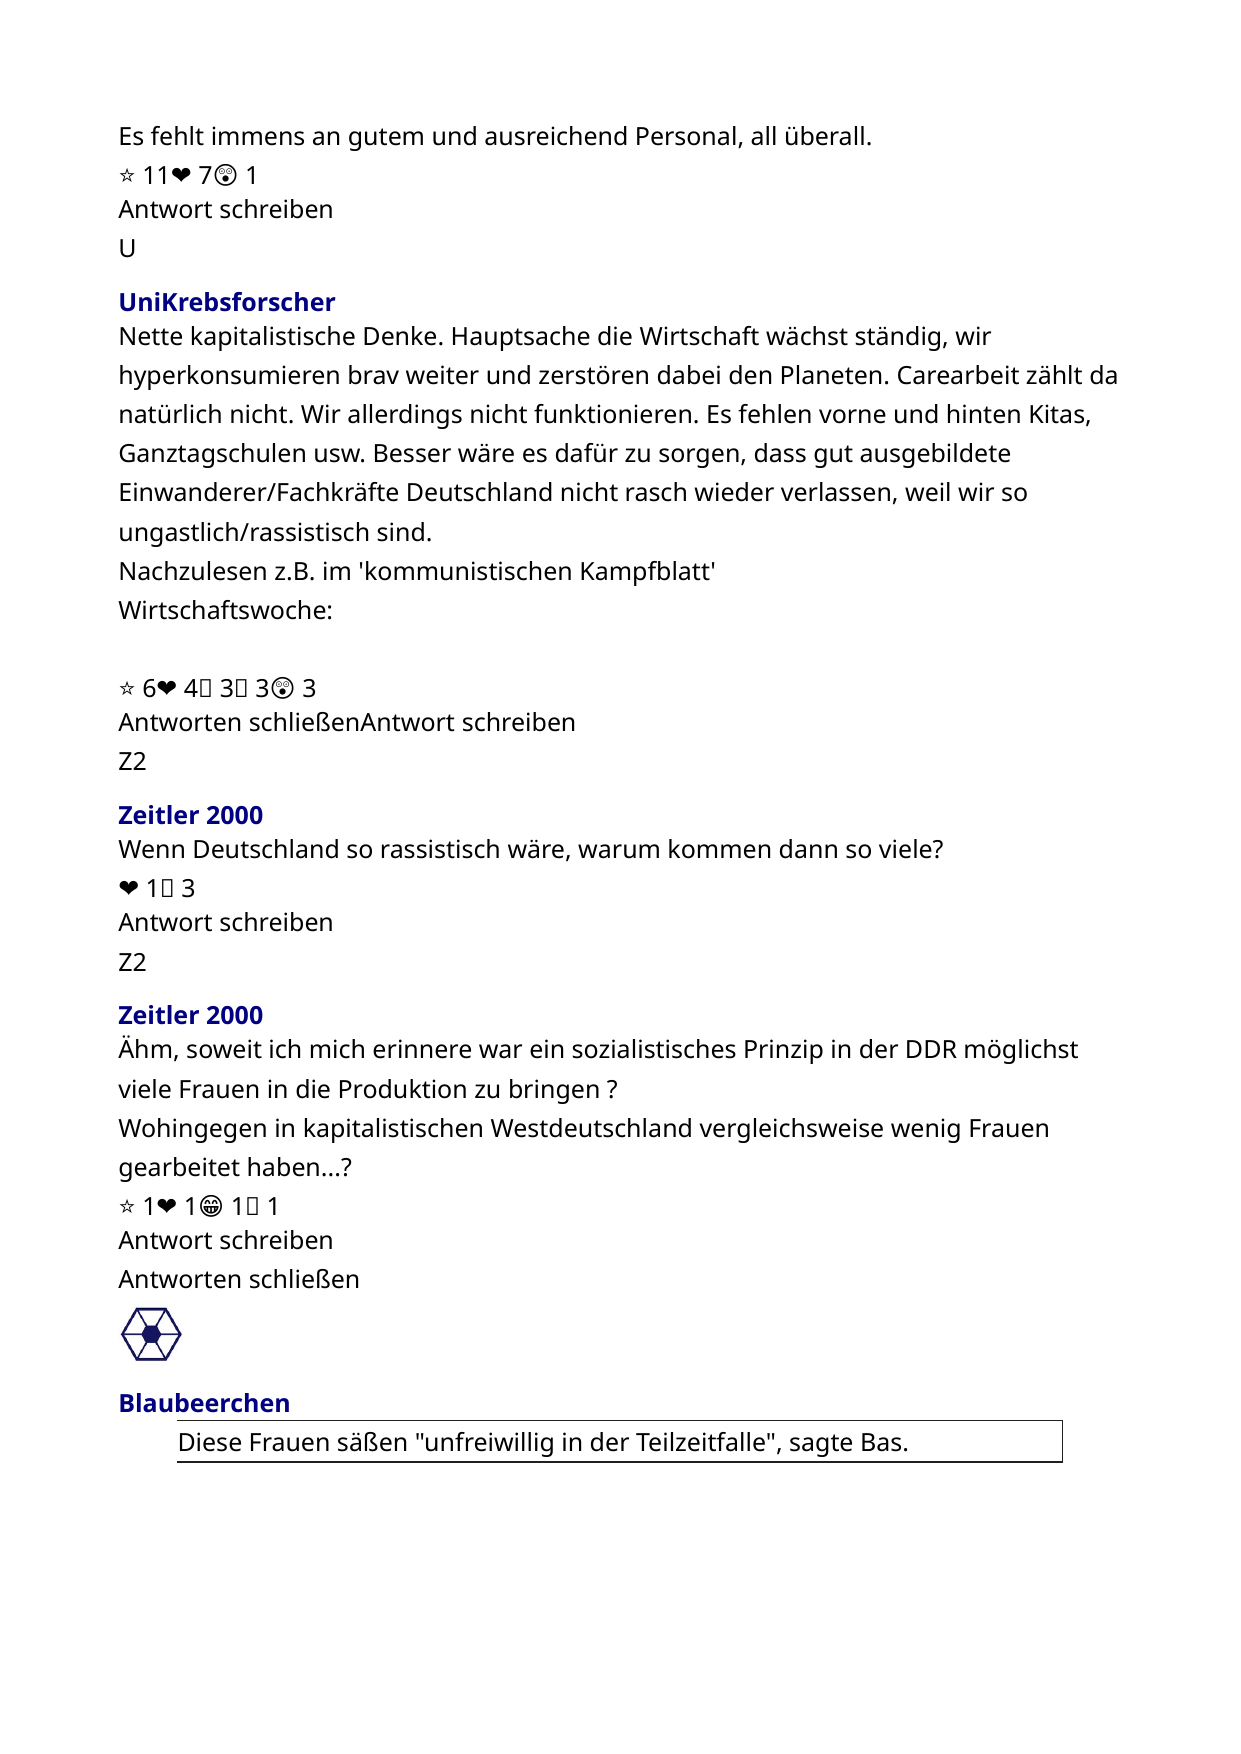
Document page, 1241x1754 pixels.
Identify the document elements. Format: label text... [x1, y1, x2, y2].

text ❤️ 1🤨 3 [118, 871, 1122, 905]
text Diese Frauen säßen "unfreiwillig in der Teilzeitfalle", sagte Bas. [177, 1421, 1062, 1461]
subtitle Blaubeerchen [118, 1386, 1122, 1420]
text Antwort schreiben [118, 1223, 1122, 1257]
text Nachzulesen z.B. im 'kommunistischen Kampfblatt' Wirtschaftswoche: https://www.wiwo.de/erfolg/beruf/fachkraeftemangel-wieso-auslaendische-arbeitskraefte-deutschland-wieder-verlassen/29243532.html [118, 553, 1122, 666]
text ⭐️ 11❤️ 7😲 1 [118, 157, 1122, 191]
text Ähm, soweit ich mich erinnere war ein sozialistisches Prinzip in der DDR möglichst viele Frauen in die Produktion zu bringen ? [118, 1032, 1122, 1105]
text Antwort schreiben [118, 191, 1122, 225]
subtitle Zeitler 2000 [118, 998, 1122, 1032]
text Nette kapitalistische Denke. Hauptsache die Wirtschaft wächst ständig, wir hyperkonsumieren brav weiter und zerstören dabei den Planeten. Carearbeit zählt da natürlich nicht. Wir allerdings nicht funktionieren. Es fehlen vorne und hinten Kitas, Ganztagschulen usw. Besser wäre es dafür zu sorgen, dass gut ausgebildete Einwanderer/Fachkräfte Deutschland nicht rasch wieder verlassen, weil wir so ungastlich/rassistisch sind. [118, 318, 1122, 548]
text U [118, 231, 1122, 264]
text ⭐️ 6❤️ 4🙁 3🤨 3😲 3 [118, 671, 1122, 705]
text Antworten schließen [118, 1262, 1122, 1296]
text Wohingegen in kapitalistischen Westdeutschland vergleichsweise wenig Frauen gearbeitet haben...? [118, 1110, 1122, 1184]
text Wenn Deutschland so rassistisch wäre, warum kommen dann so viele? [118, 832, 1122, 866]
text ⭐️ 1❤️ 1😁 1🤨 1 [118, 1189, 1122, 1223]
text Z2 [118, 944, 1122, 978]
subtitle Zeitler 2000 [118, 798, 1122, 832]
picture [118, 1301, 184, 1367]
subtitle UniKrebsforscher [118, 284, 1122, 318]
text Antwort schreiben [118, 905, 1122, 939]
text Antworten schließenAntwort schreiben [118, 705, 1122, 739]
text Z2 [118, 744, 1122, 778]
text Es fehlt immens an gutem und ausreichend Personal, all überall. [118, 118, 1122, 152]
